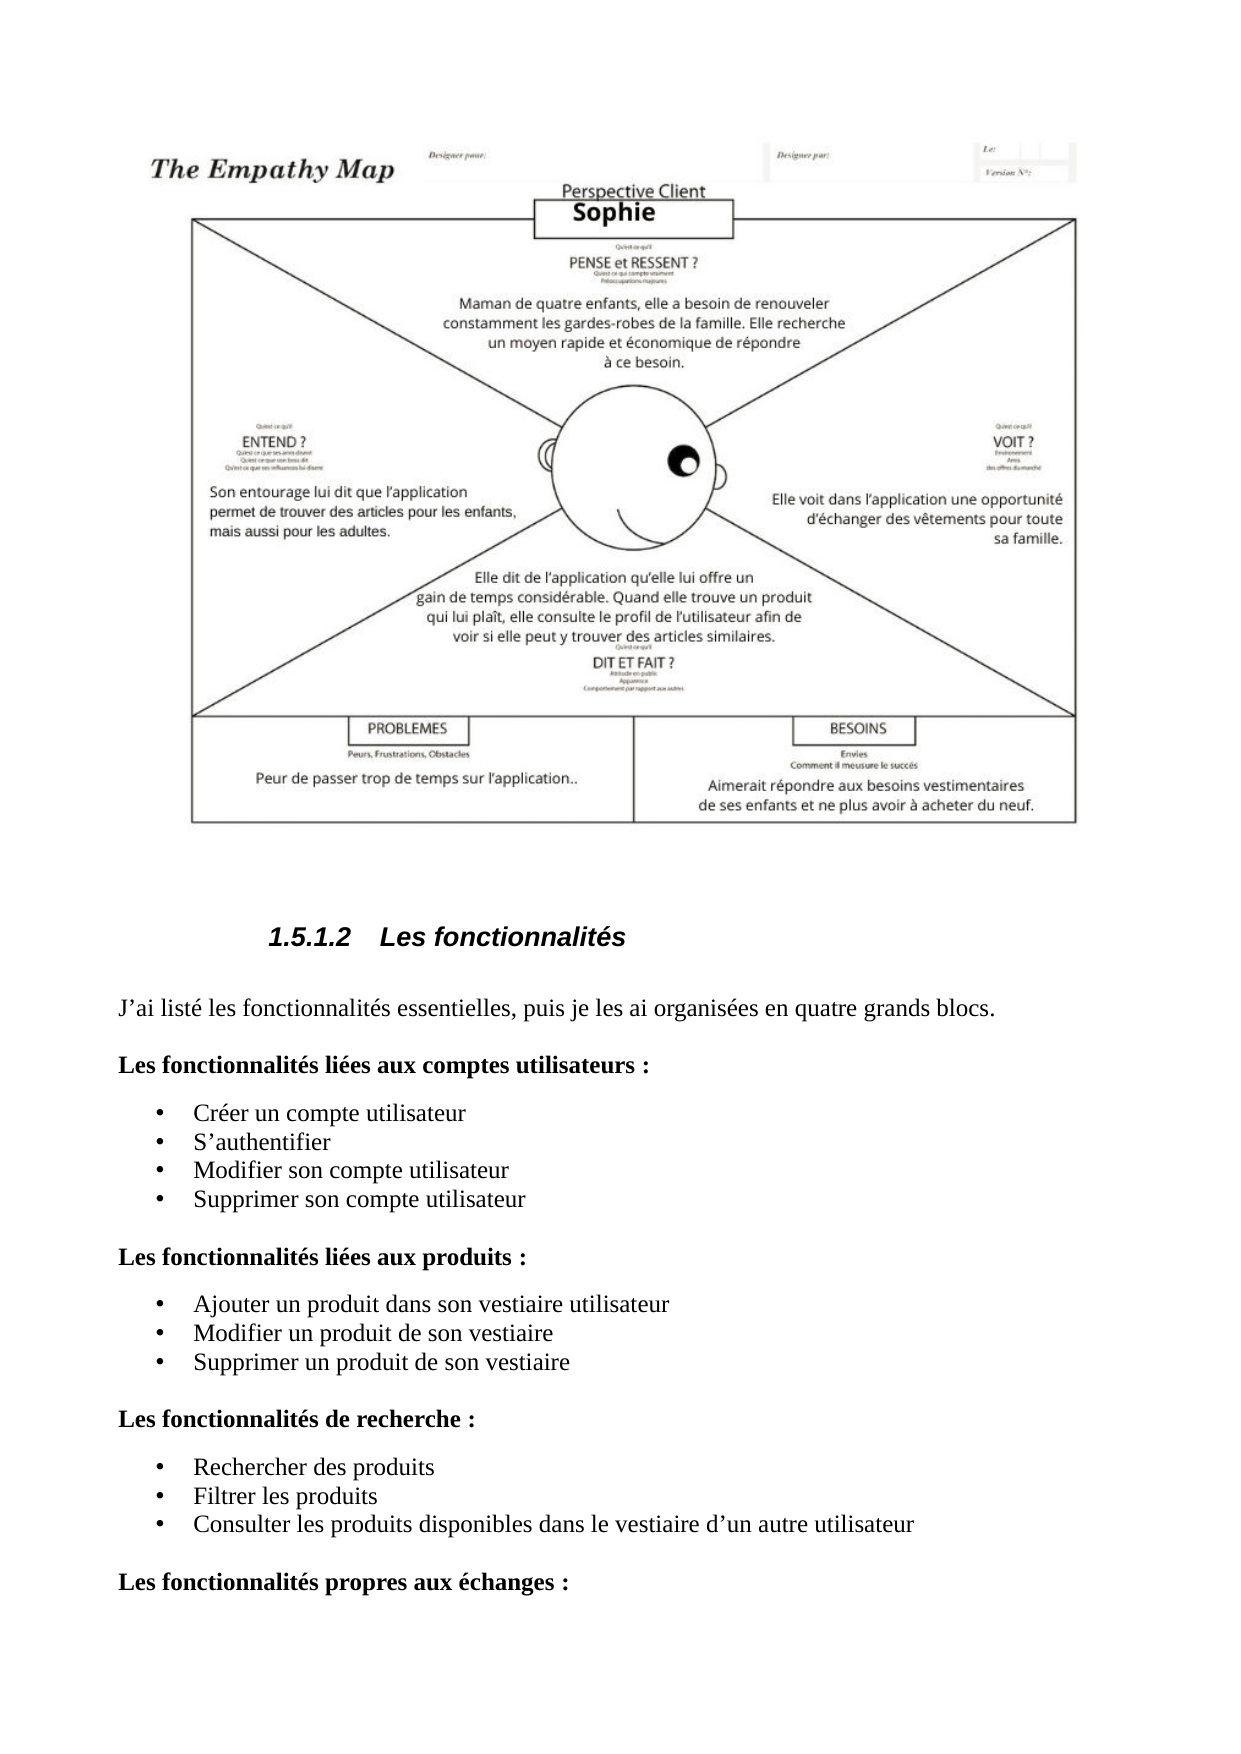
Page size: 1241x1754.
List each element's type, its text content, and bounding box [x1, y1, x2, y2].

list S’authentifier [156, 1127, 1122, 1156]
list Supprimer un produit de son vestiaire [156, 1347, 1122, 1376]
list Rechercher des produits [156, 1452, 1122, 1481]
list Créer un compte utilisateur [156, 1098, 1122, 1127]
list Ajouter un produit dans son vestiaire utilisateur [156, 1289, 1122, 1318]
text Les fonctionnalités propres aux échanges : [118, 1567, 1122, 1596]
list Modifier son compte utilisateur [156, 1156, 1122, 1184]
text J’ai listé les fonctionnalités essentielles, puis je les ai organisées en quatre grands blocs. [118, 993, 1122, 1022]
list Modifier un produit de son vestiaire [156, 1318, 1122, 1347]
list Consulter les produits disponibles dans le vestiaire d’un autre utilisateur [156, 1509, 1122, 1538]
subtitle Les fonctionnalités [268, 921, 1122, 952]
text Les fonctionnalités de recherche : [118, 1404, 1122, 1433]
picture [118, 118, 1120, 846]
text Les fonctionnalités liées aux comptes utilisateurs : [118, 1051, 1122, 1079]
text Les fonctionnalités liées aux produits : [118, 1242, 1122, 1271]
list Filtrer les produits [156, 1481, 1122, 1509]
list Supprimer son compte utilisateur [156, 1184, 1122, 1213]
